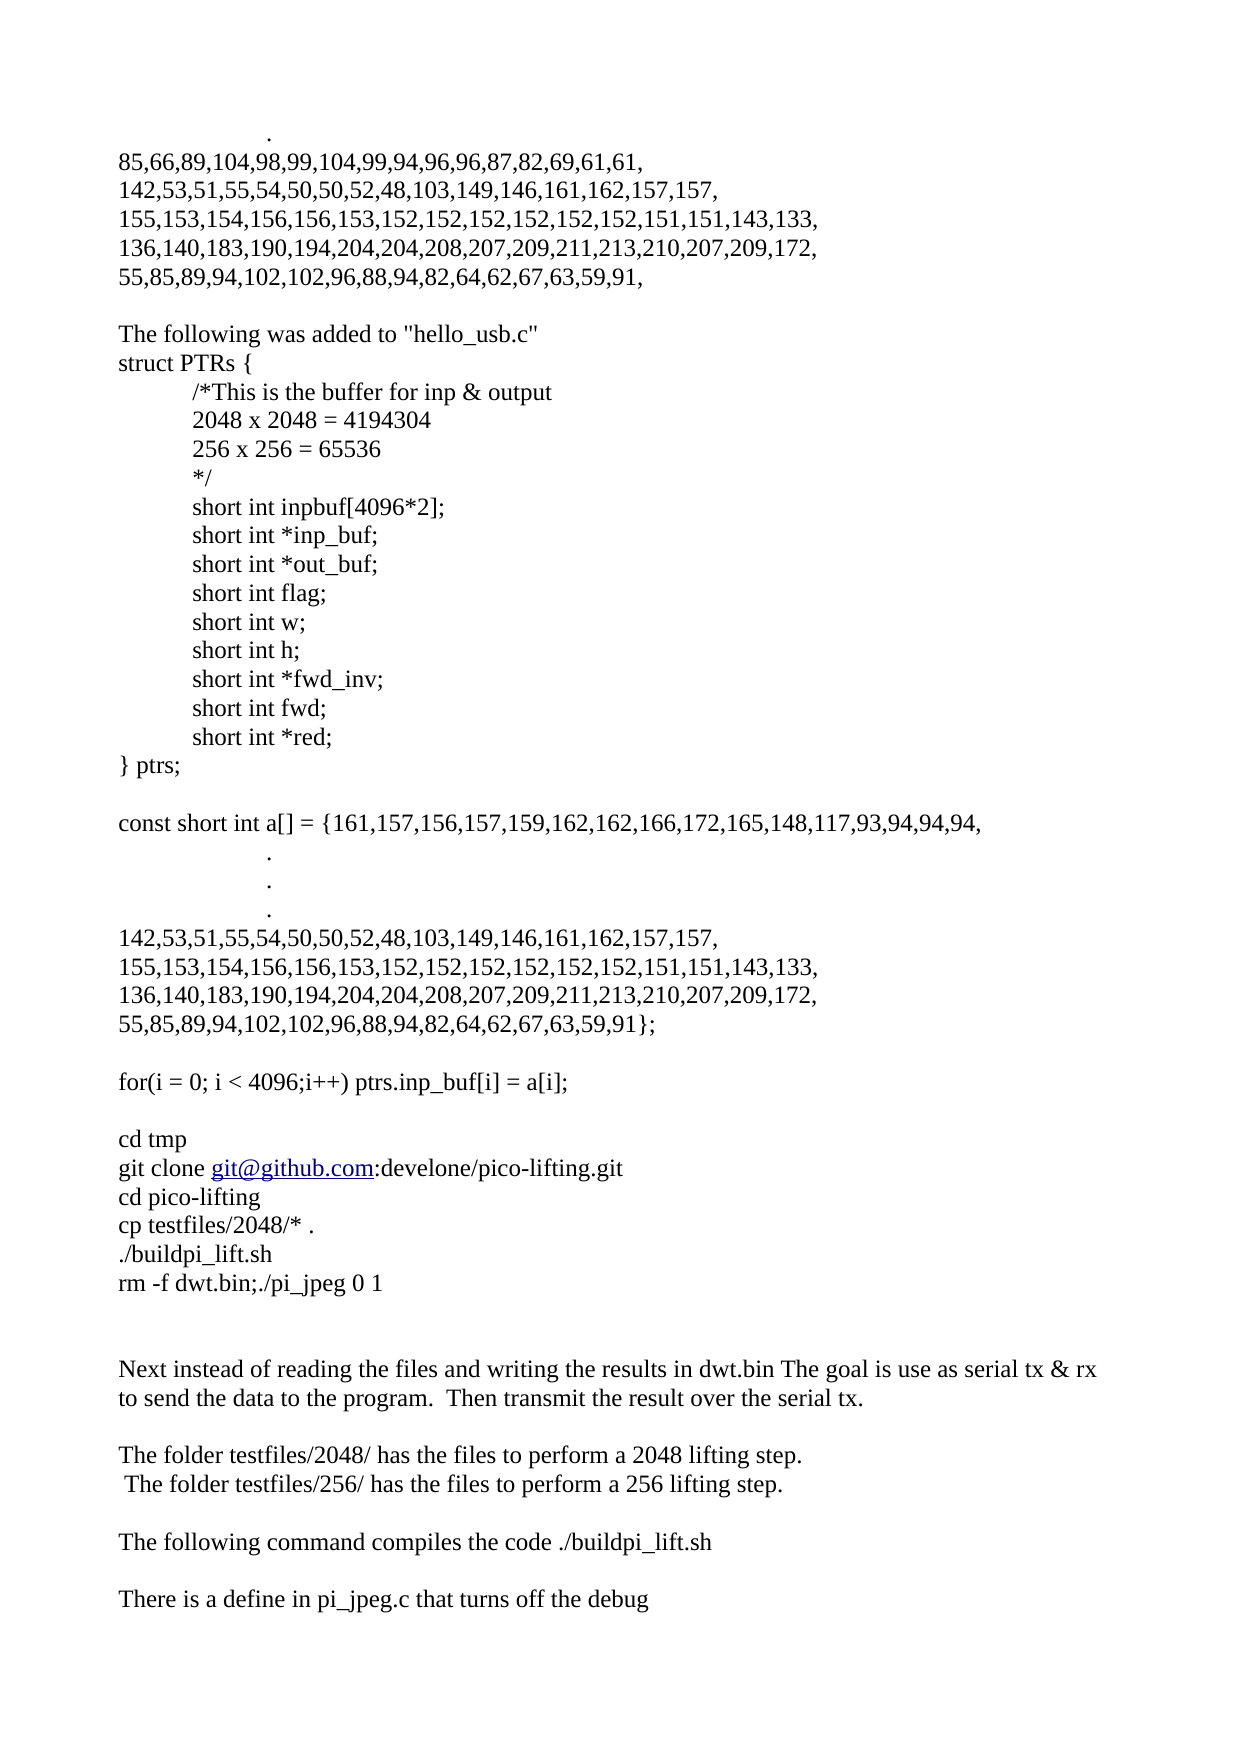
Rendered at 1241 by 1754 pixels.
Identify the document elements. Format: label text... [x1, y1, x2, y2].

text . [118, 118, 1122, 147]
text } ptrs; [118, 751, 1122, 779]
text The folder testfiles/2048/ has the files to perform a 2048 lifting step. [118, 1441, 1122, 1469]
text 2048 x 2048 = 4194304 [118, 406, 1122, 434]
text short int *red; [118, 722, 1122, 751]
text short int w; [118, 607, 1122, 636]
text 55,85,89,94,102,102,96,88,94,82,64,62,67,63,59,91, [118, 262, 1122, 291]
text 136,140,183,190,194,204,204,208,207,209,211,213,210,207,209,172, [118, 981, 1122, 1009]
text cd tmp [118, 1124, 1122, 1153]
text cp testfiles/2048/* . [118, 1211, 1122, 1239]
text for(i = 0; i < 4096;i++) ptrs.inp_buf[i] = a[i]; [118, 1067, 1122, 1096]
text short int inpbuf[4096*2]; [118, 492, 1122, 521]
text rm -f dwt.bin;./pi_jpeg 0 1 [118, 1268, 1122, 1297]
text short int flag; [118, 578, 1122, 607]
text There is a define in pi_jpeg.c that turns off the debug [118, 1584, 1122, 1613]
text . [118, 894, 1122, 923]
text cd pico-lifting [118, 1182, 1122, 1211]
text git clone git@github.com:develone/pico-lifting.git [118, 1153, 1122, 1182]
text 85,66,89,104,98,99,104,99,94,96,96,87,82,69,61,61, [118, 147, 1122, 176]
text The following command compiles the code ./buildpi_lift.sh [118, 1527, 1122, 1556]
text short int *inp_buf; [118, 521, 1122, 549]
text The following was added to "hello_usb.c" [118, 319, 1122, 348]
text 136,140,183,190,194,204,204,208,207,209,211,213,210,207,209,172, [118, 233, 1122, 262]
text 55,85,89,94,102,102,96,88,94,82,64,62,67,63,59,91}; [118, 1009, 1122, 1038]
text const short int a[] = {161,157,156,157,159,162,162,166,172,165,148,117,93,94,94,94, [118, 808, 1122, 837]
text */ [118, 463, 1122, 492]
text The folder testfiles/256/ has the files to perform a 256 lifting step. [118, 1469, 1122, 1498]
text short int *fwd_inv; [118, 664, 1122, 693]
text Next instead of reading the files and writing the results in dwt.bin The goal is use as serial tx & rx to send the data to the program. Then transmit the result over the serial tx. [118, 1354, 1122, 1412]
text . [118, 837, 1122, 866]
text . [118, 866, 1122, 894]
text ./buildpi_lift.sh [118, 1239, 1122, 1268]
text short int *out_buf; [118, 549, 1122, 578]
text short int h; [118, 636, 1122, 664]
text short int fwd; [118, 693, 1122, 722]
text /*This is the buffer for inp & output [118, 377, 1122, 406]
text struct PTRs { [118, 348, 1122, 377]
text 142,53,51,55,54,50,50,52,48,103,149,146,161,162,157,157, [118, 923, 1122, 952]
text 256 x 256 = 65536 [118, 434, 1122, 463]
text 155,153,154,156,156,153,152,152,152,152,152,152,151,151,143,133, [118, 204, 1122, 233]
text 142,53,51,55,54,50,50,52,48,103,149,146,161,162,157,157, [118, 176, 1122, 204]
text 155,153,154,156,156,153,152,152,152,152,152,152,151,151,143,133, [118, 952, 1122, 981]
